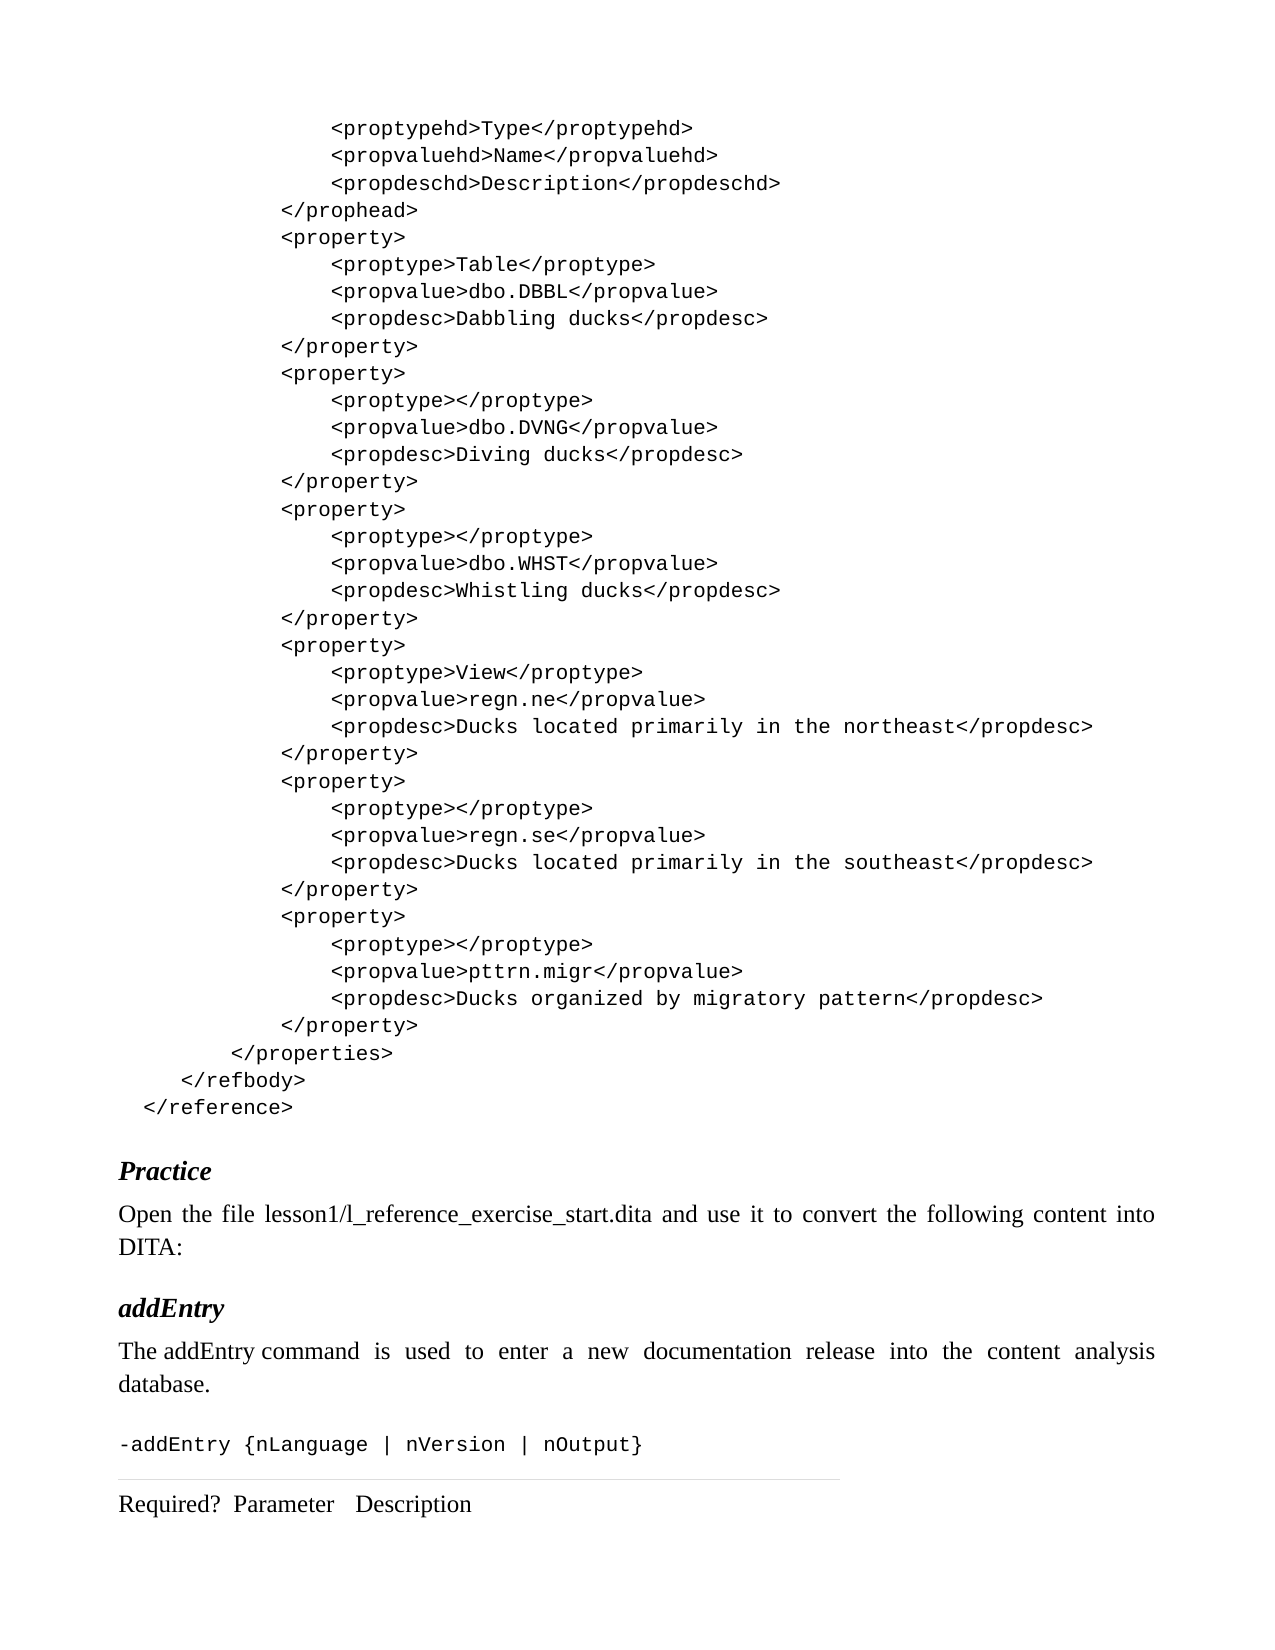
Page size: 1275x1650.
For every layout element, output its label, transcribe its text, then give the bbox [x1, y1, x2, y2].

text The addEntry command is used to enter a new documentation release into the content analysis database. [118, 1336, 1157, 1398]
subtitle Practice [118, 1154, 1157, 1186]
table_header Required? [118, 1480, 233, 1518]
text -addEntry {nLanguage | nVersion | nOutput} [118, 1434, 1157, 1458]
table_header Parameter [233, 1480, 355, 1518]
subtitle addEntry [118, 1292, 1157, 1324]
list <proptypehd>Type</proptypehd> <propvaluehd>Name</propvaluehd> <propdeschd>Description</propdeschd> </prophead> <property> <proptype>Table</proptype> <propvalue>dbo.DBBL</propvalue> <propdesc>Dabbling ducks</propdesc> </property> <property> <proptype></proptype> <propvalue>dbo.DVNG</propvalue> <propdesc>Diving ducks</propdesc> </property> <property> <proptype></proptype> <propvalue>dbo.WHST</propvalue> <propdesc>Whistling ducks</propdesc> </property> <property> <proptype>View</proptype> <propvalue>regn.ne</propvalue> <propdesc>Ducks located primarily in the northeast</propdesc> </property> <property> <proptype></proptype> <propvalue>regn.se</propvalue> <propdesc>Ducks located primarily in the southeast</propdesc> </property> <property> <proptype></proptype> <propvalue>pttrn.migr</propvalue> <propdesc>Ducks organized by migratory pattern</propdesc> </property> </properties> </refbody> </reference> [118, 118, 1157, 1121]
text Open the file lesson1/l_reference_exercise_start.dita and use it to convert the following content into DITA: [118, 1199, 1157, 1260]
table_header Description [355, 1480, 840, 1518]
